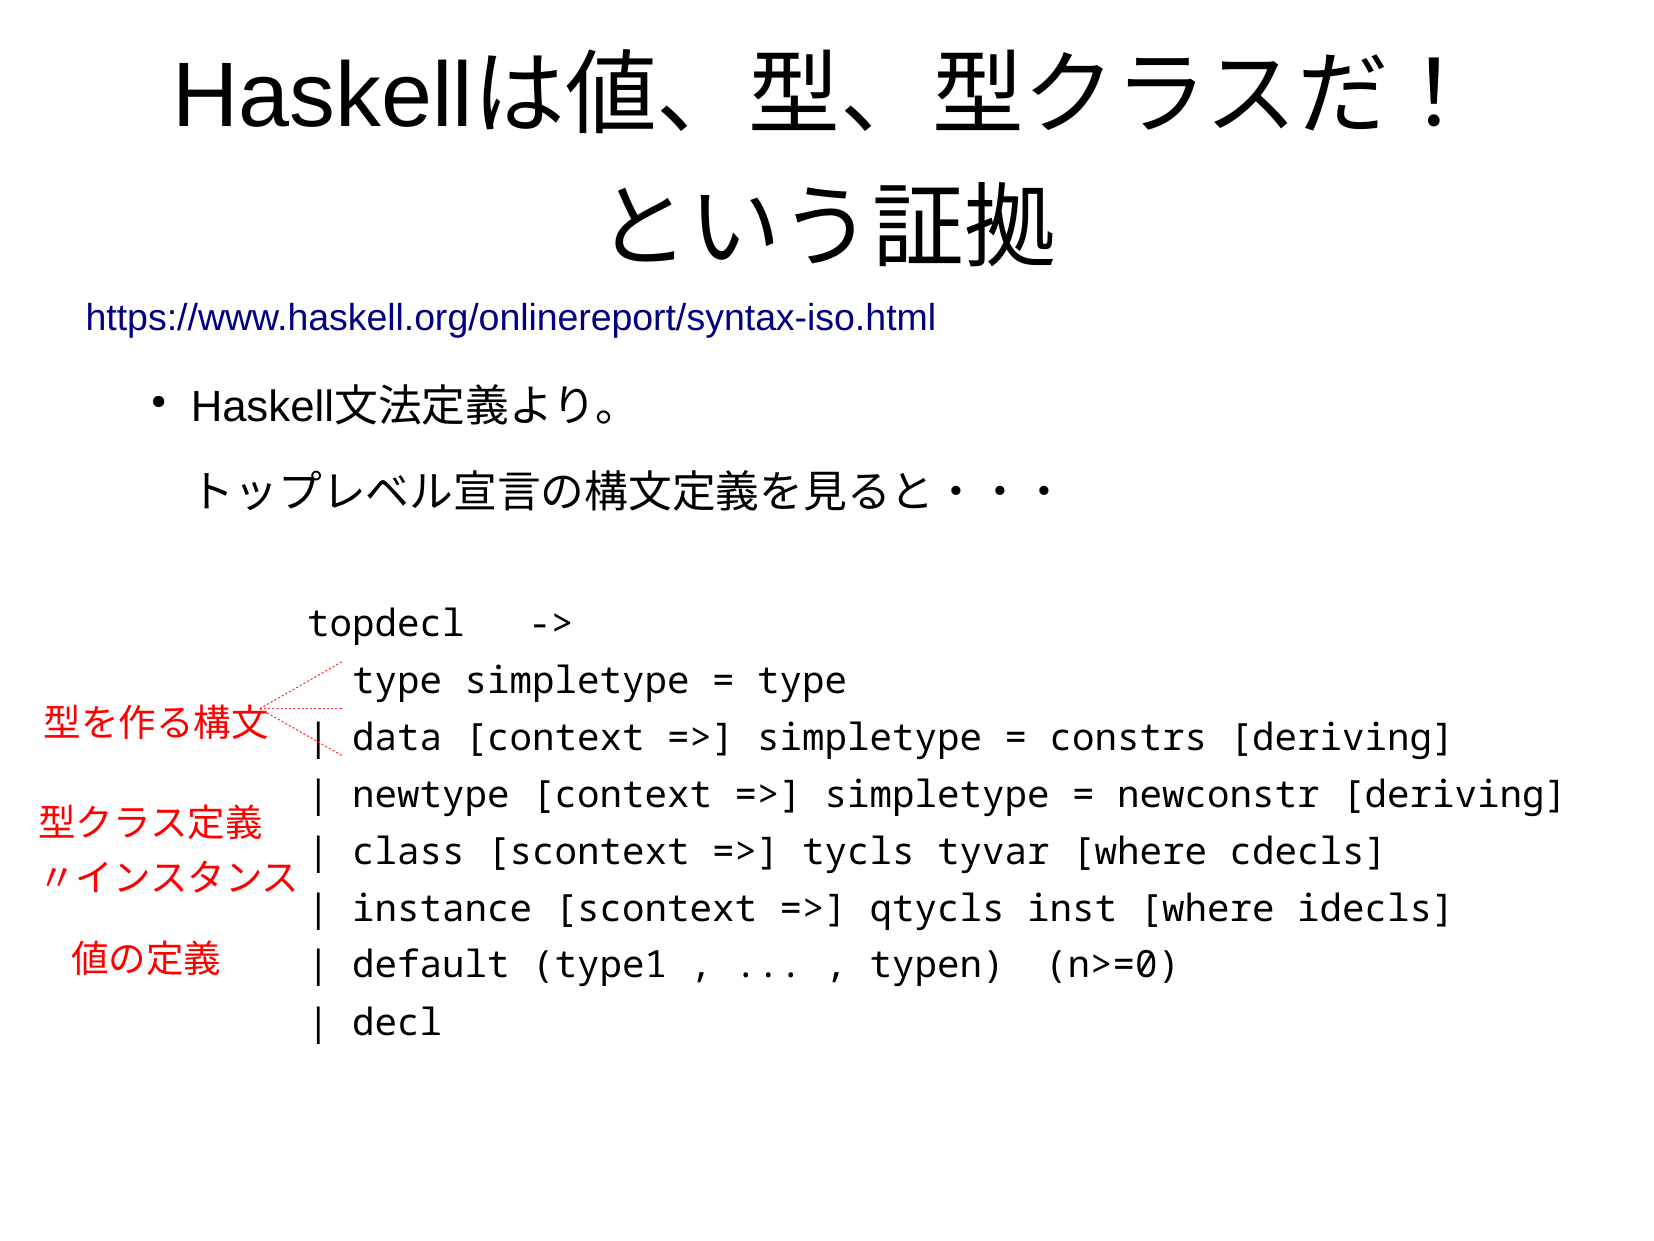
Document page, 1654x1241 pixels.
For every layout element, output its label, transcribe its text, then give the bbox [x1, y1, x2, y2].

text_box 値の定義 [56, 921, 237, 975]
text_box 型を作る構文 [28, 685, 284, 738]
text_box https://www.haskell.org/onlinereport/syntax-iso.html [70, 289, 949, 384]
text_box Haskell文法定義より。 トップレベル宣言の構文定義を見ると・・・ [137, 370, 1477, 520]
title Haskellは値、型、型クラスだ！ という証拠 [82, 49, 1571, 257]
list topdecl -> type simpletype = type | data [context =>] simpletype = constrs [deriving] | newtype [context =>] simpletype = newconstr [deriving] | class [scontext =>] tycls tyvar [where cdecls] | instance [scontext =>] qtycls inst [where idecls] | default (type1 , ... , typen) (n>=0) | decl [307, 596, 1589, 1193]
text_box 型クラス定義 〃インスタンス [23, 786, 319, 915]
